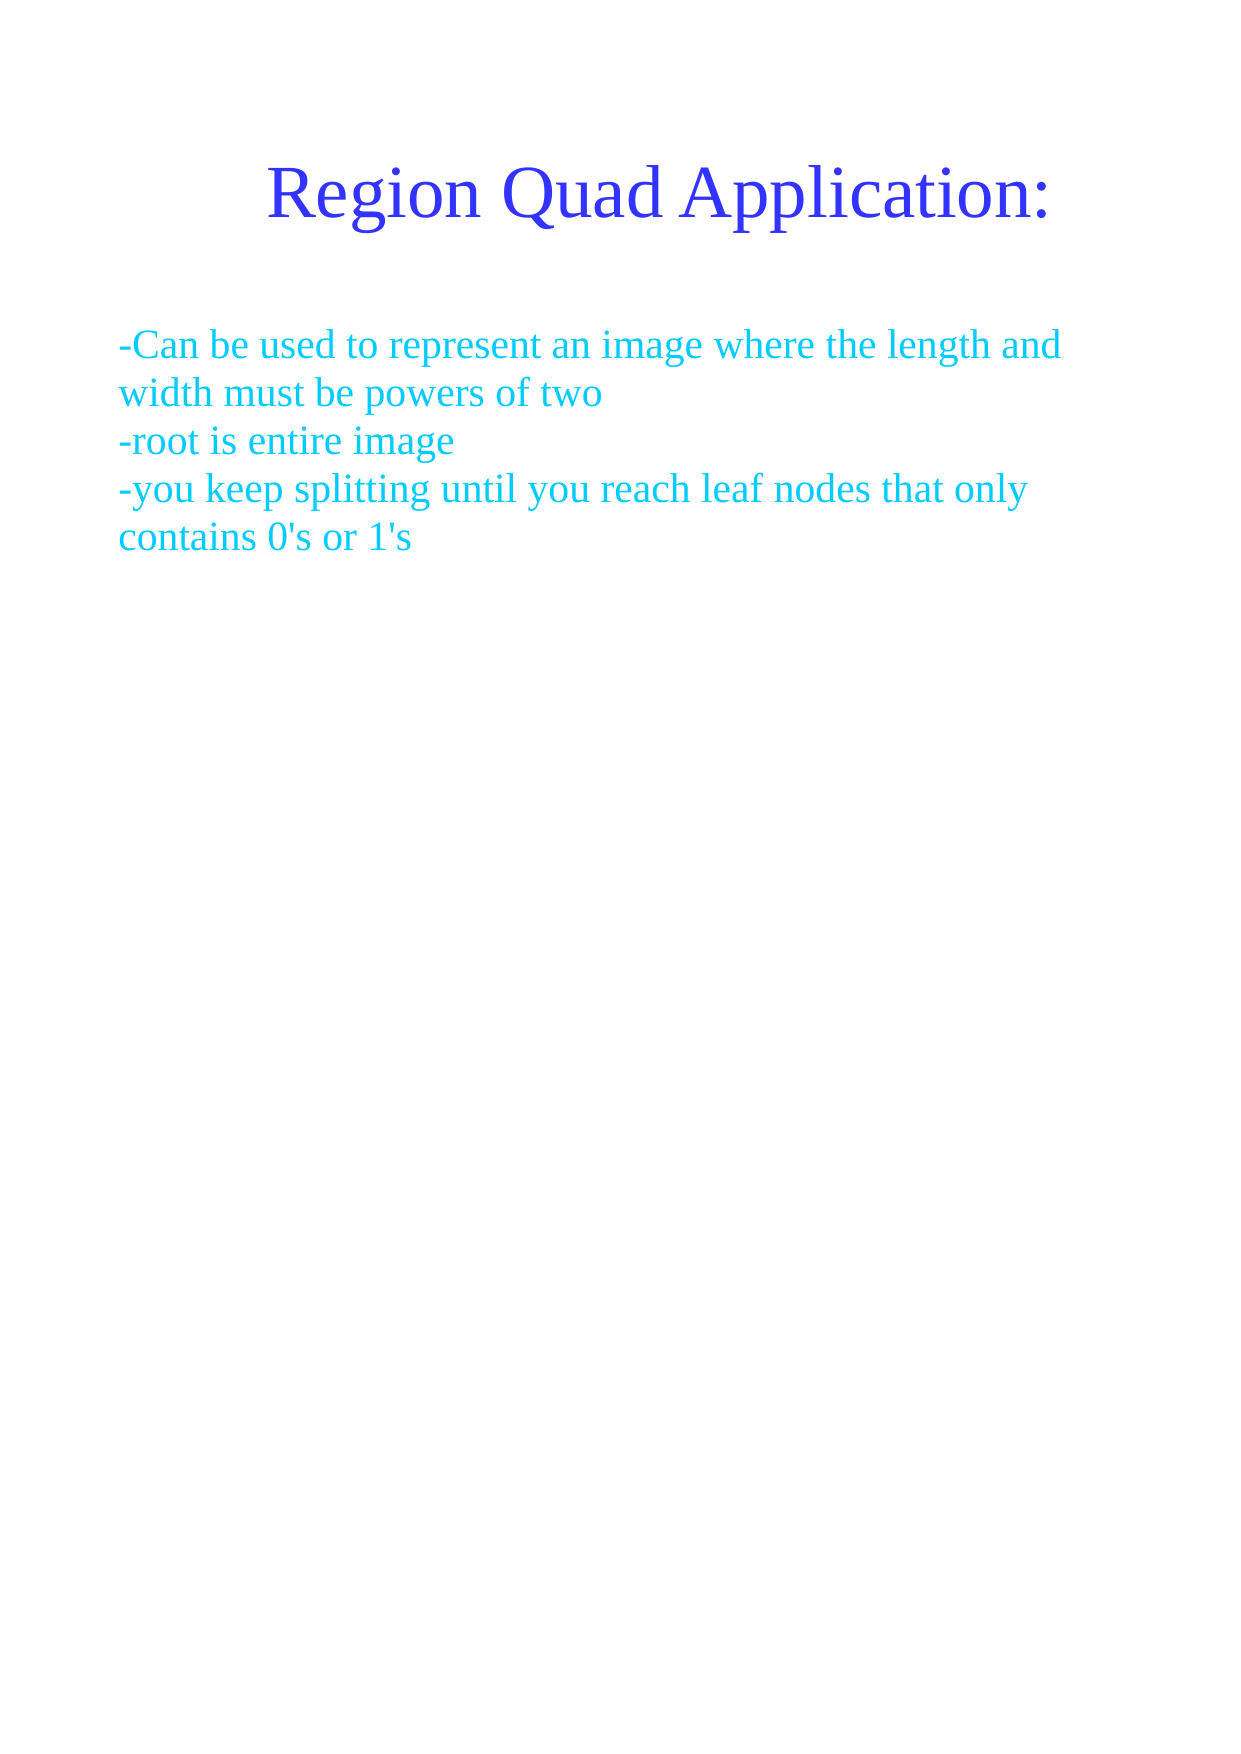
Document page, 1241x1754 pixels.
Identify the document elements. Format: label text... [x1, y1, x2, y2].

text -root is entire image [118, 415, 1122, 463]
text -Can be used to represent an image where the length and width must be powers of two [118, 319, 1122, 415]
text Region Quad Application: [118, 147, 1122, 233]
text -you keep splitting until you reach leaf nodes that only contains 0's or 1's [118, 463, 1122, 559]
